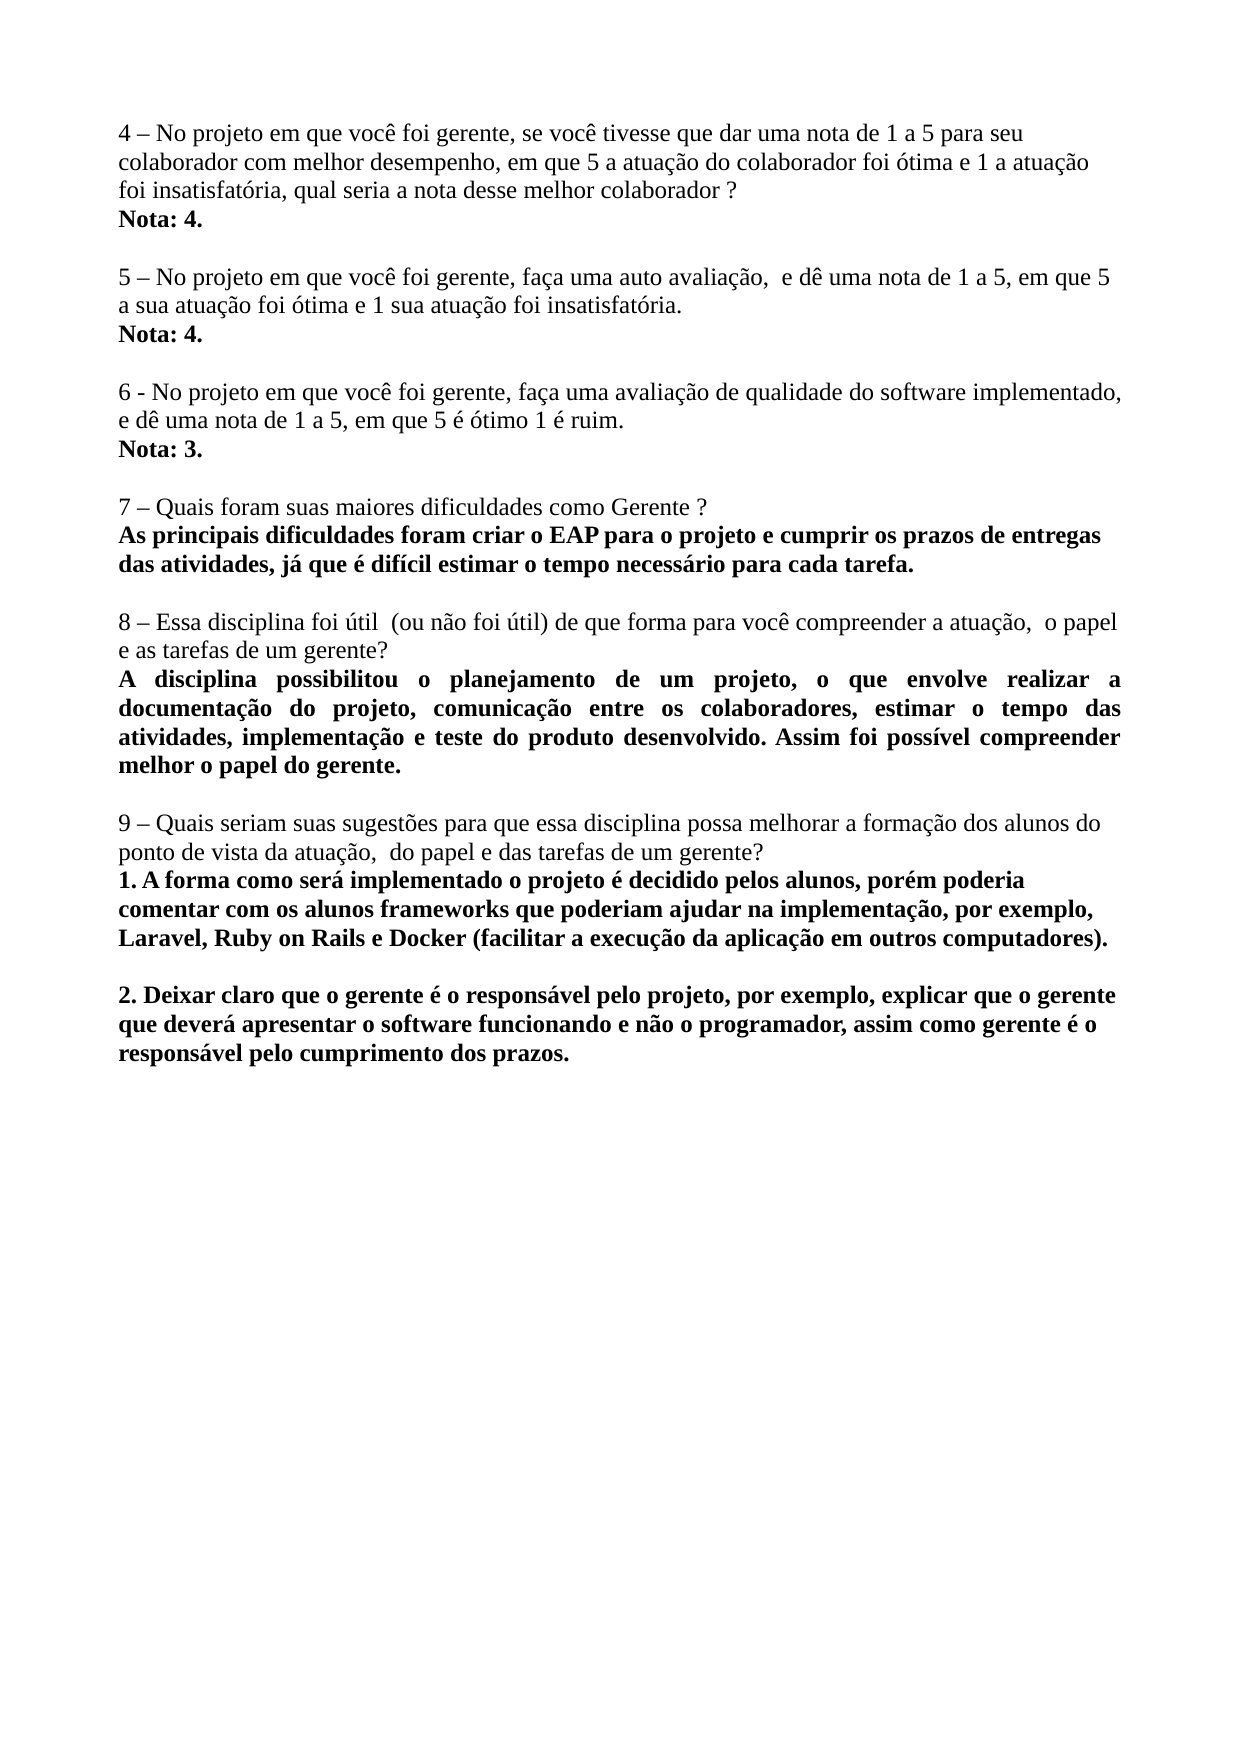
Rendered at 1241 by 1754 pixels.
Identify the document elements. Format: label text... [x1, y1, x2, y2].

text 4 – No projeto em que você foi gerente, se você tivesse que dar uma nota de 1 a 5 para seu colaborador com melhor desempenho, em que 5 a atuação do colaborador foi ótima e 1 a atuação foi insatisfatória, qual seria a nota desse melhor colaborador ? [118, 118, 1122, 204]
text 1. A forma como será implementado o projeto é decidido pelos alunos, porém poderia comentar com os alunos frameworks que poderiam ajudar na implementação, por exemplo, Laravel, Ruby on Rails e Docker (facilitar a execução da aplicação em outros computadores). [118, 866, 1122, 952]
text 2. Deixar claro que o gerente é o responsável pelo projeto, por exemplo, explicar que o gerente que deverá apresentar o software funcionando e não o programador, assim como gerente é o responsável pelo cumprimento dos prazos. [118, 981, 1122, 1067]
text Nota: 3. [118, 434, 1122, 463]
text 9 – Quais seriam suas sugestões para que essa disciplina possa melhorar a formação dos alunos do ponto de vista da atuação, do papel e das tarefas de um gerente? [118, 808, 1122, 866]
text As principais dificuldades foram criar o EAP para o projeto e cumprir os prazos de entregas das atividades, já que é difícil estimar o tempo necessário para cada tarefa. [118, 521, 1122, 578]
text 5 – No projeto em que você foi gerente, faça uma auto avaliação, e dê uma nota de 1 a 5, em que 5 a sua atuação foi ótima e 1 sua atuação foi insatisfatória. [118, 262, 1122, 319]
text 6 - No projeto em que você foi gerente, faça uma avaliação de qualidade do software implementado, e dê uma nota de 1 a 5, em que 5 é ótimo 1 é ruim. [118, 377, 1122, 434]
text Nota: 4. [118, 319, 1122, 348]
text 7 – Quais foram suas maiores dificuldades como Gerente ? [118, 492, 1122, 521]
text 8 – Essa disciplina foi útil (ou não foi útil) de que forma para você compreender a atuação, o papel e as tarefas de um gerente? [118, 607, 1122, 664]
text Nota: 4. [118, 204, 1122, 233]
text A disciplina possibilitou o planejamento de um projeto, o que envolve realizar a documentação do projeto, comunicação entre os colaboradores, estimar o tempo das atividades, implementação e teste do produto desenvolvido. Assim foi possível compreender melhor o papel do gerente. [118, 664, 1122, 779]
